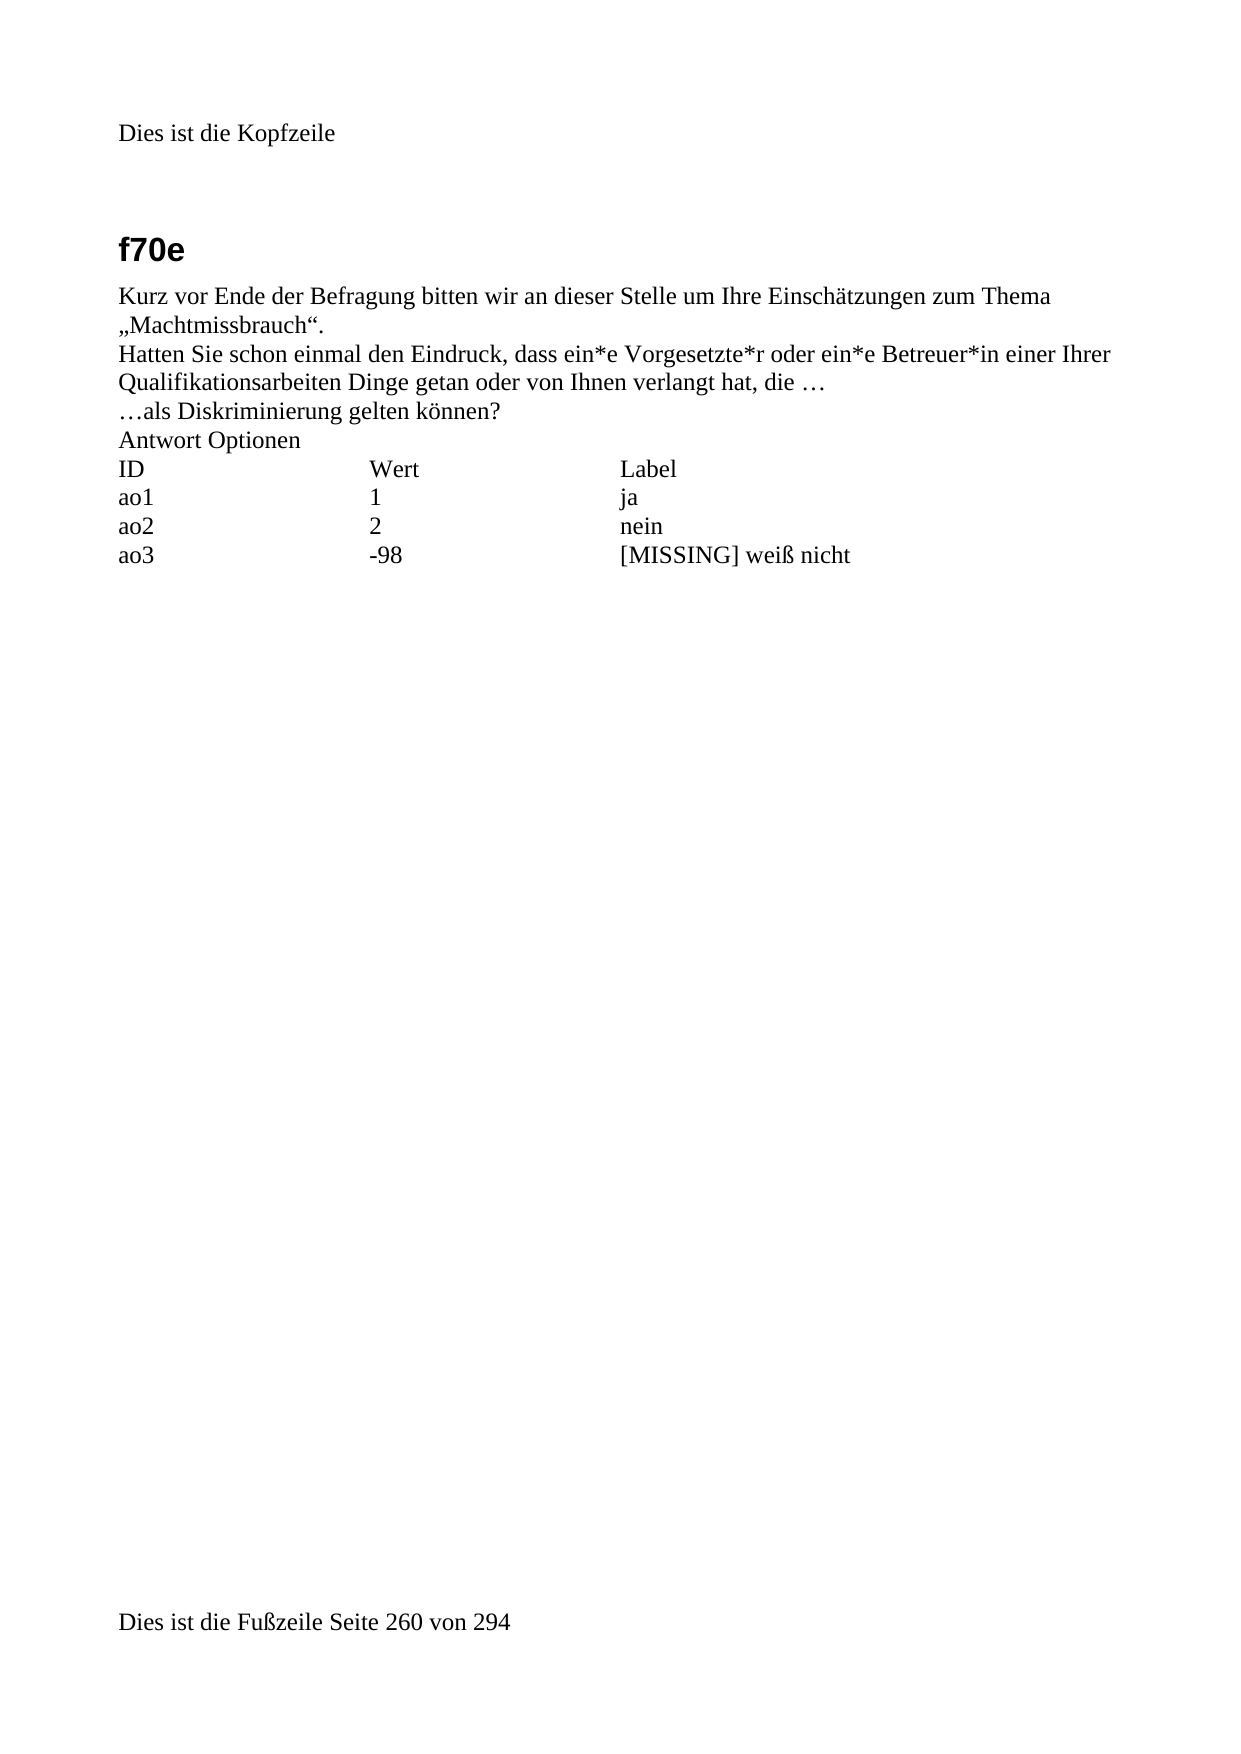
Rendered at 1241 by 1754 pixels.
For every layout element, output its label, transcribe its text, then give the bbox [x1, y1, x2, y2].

text Kurz vor Ende der Befragung bitten wir an dieser Stelle um Ihre Einschätzungen zum Thema „Machtmissbrauch“. [118, 281, 1122, 339]
table_cell ja [620, 483, 871, 511]
table_header Wert [369, 454, 620, 482]
subtitle f70e [118, 230, 1122, 269]
text …als Diskriminierung gelten können? [118, 396, 1122, 425]
text Antwort Optionen [118, 425, 1122, 454]
table_cell ao1 [118, 483, 369, 511]
table_cell ao2 [118, 511, 369, 540]
table_header Label [620, 454, 871, 482]
table_cell 2 [369, 511, 620, 540]
table_header ID [118, 454, 369, 482]
table_cell [MISSING] weiß nicht [620, 540, 871, 569]
text Hatten Sie schon einmal den Eindruck, dass ein*e Vorgesetzte*r oder ein*e Betreuer*in einer Ihrer Qualifikationsarbeiten Dinge getan oder von Ihnen verlangt hat, die … [118, 339, 1122, 396]
table_cell ao3 [118, 540, 369, 569]
table_cell 1 [369, 483, 620, 511]
table_cell nein [620, 511, 871, 540]
table_cell -98 [369, 540, 620, 569]
